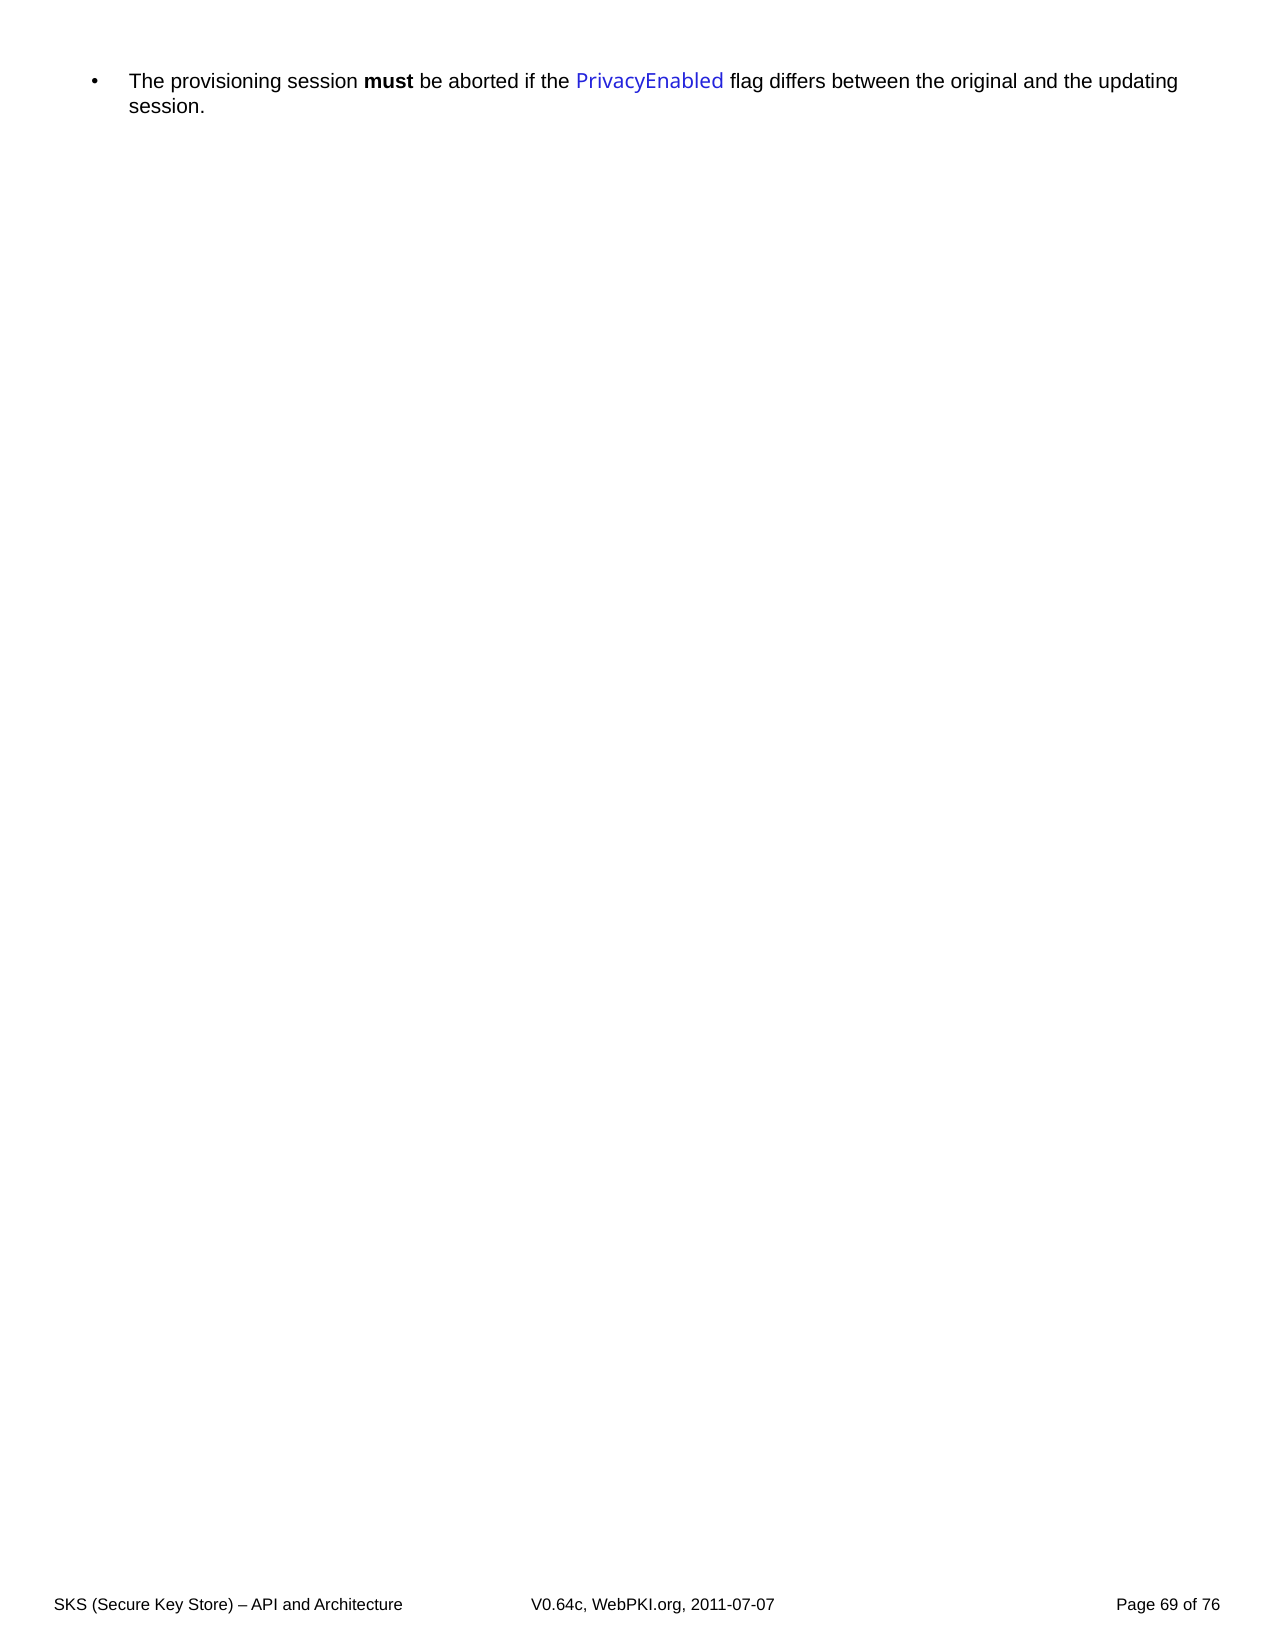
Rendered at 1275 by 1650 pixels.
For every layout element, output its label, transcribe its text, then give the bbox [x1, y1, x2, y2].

list The provisioning session must be aborted if the PrivacyEnabled flag differs between the original and the updating session. [91, 66, 1221, 118]
